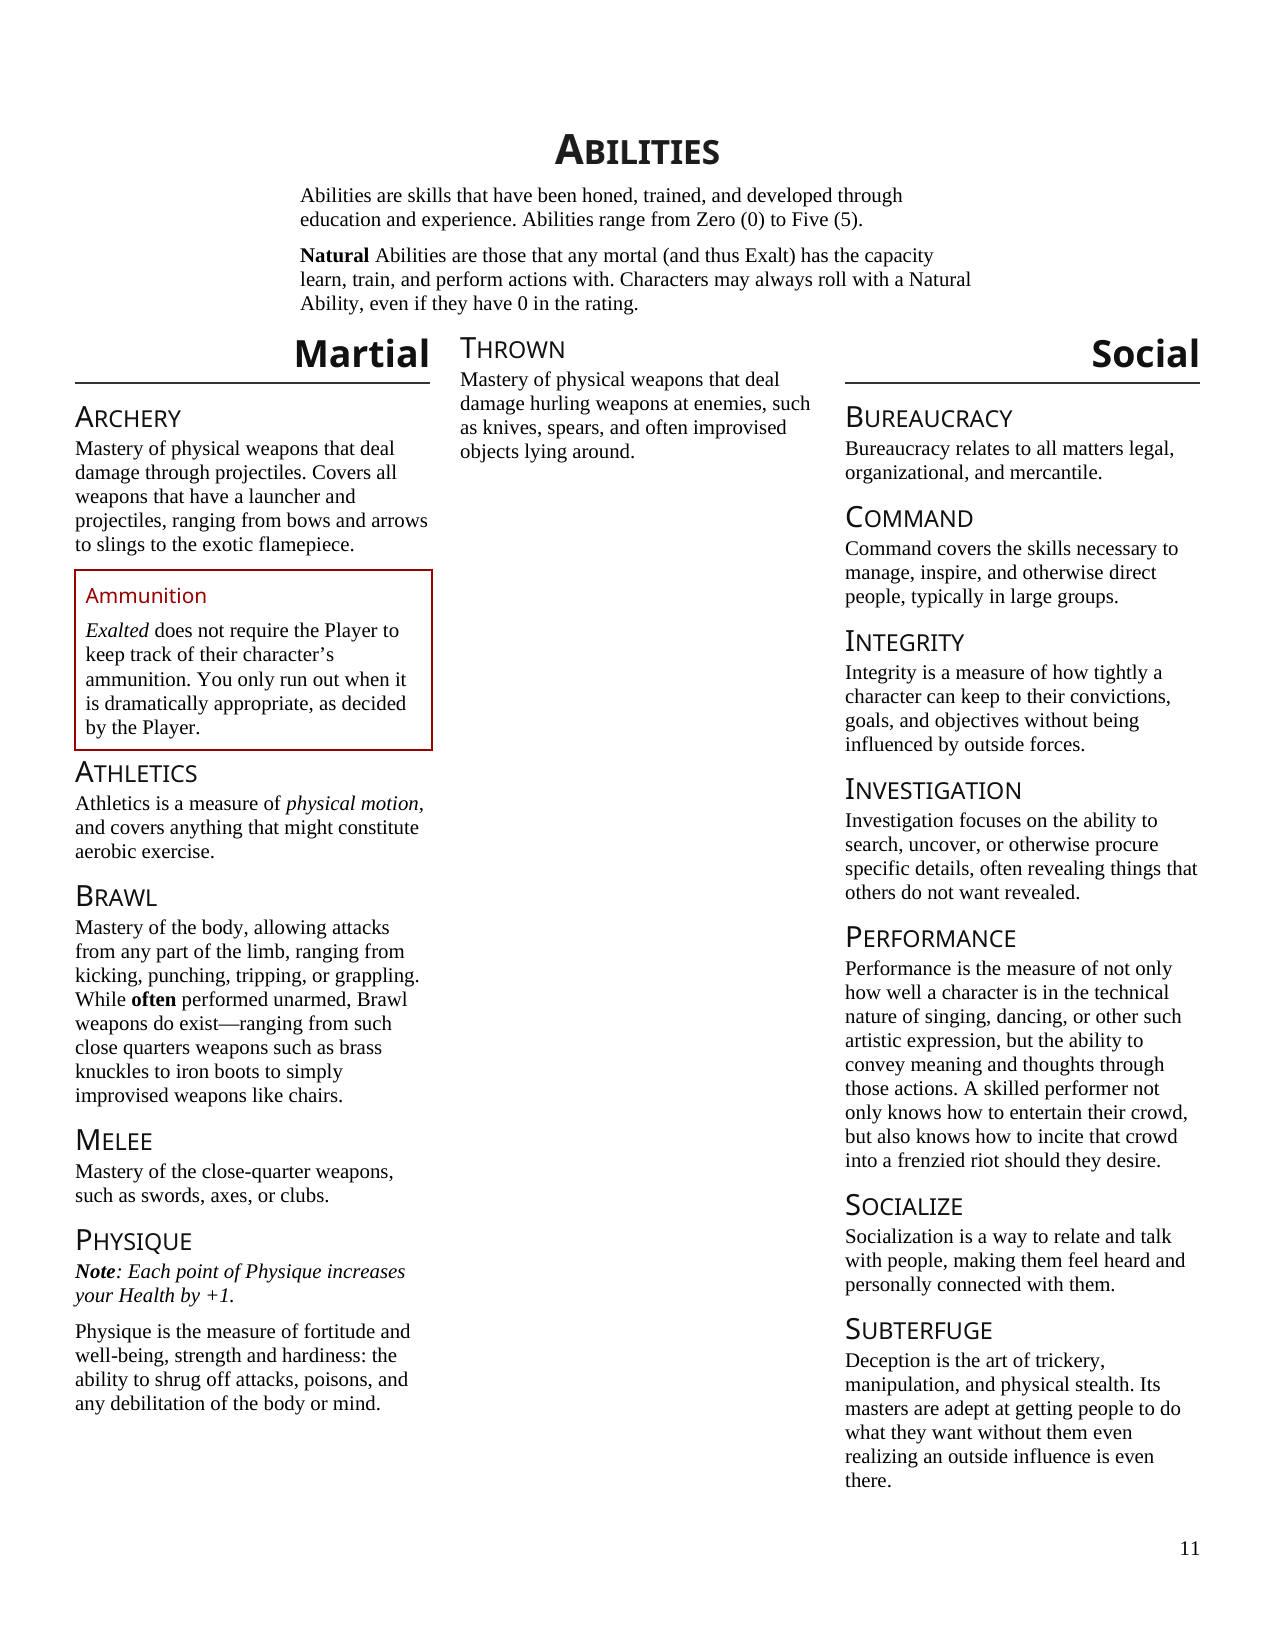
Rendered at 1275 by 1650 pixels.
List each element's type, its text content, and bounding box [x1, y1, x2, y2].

subtitle Brawl [75, 875, 430, 915]
text Bureaucracy relates to all matters legal, organizational, and mercantile. [845, 436, 1200, 484]
subtitle Socialize [845, 1184, 1200, 1224]
subtitle Integrity [845, 620, 1200, 660]
text Integrity is a measure of how tightly a character can keep to their convictions, goals, and objectives without being influenced by outside forces. [845, 660, 1200, 756]
subtitle Melee [75, 1119, 430, 1159]
subtitle Thrown [460, 327, 815, 367]
text Athletics is a measure of physical motion, and covers anything that might constitute aerobic exercise. [75, 791, 430, 863]
table_header Ammunition Exalted does not require the Player to keep track of their character’s ammunition. You only run out when it is dramatically appropriate, as decided by the Player. [76, 571, 431, 749]
subtitle Archery [75, 396, 430, 436]
text Socialization is a way to relate and talk with people, making them feel heard and personally connected with them. [845, 1224, 1200, 1296]
text Mastery of physical weapons that deal damage hurling weapons at enemies, such as knives, spears, and often improvised objects lying around. [460, 367, 815, 463]
text Note: Each point of Physique increases your Health by +1. [75, 1259, 430, 1307]
subtitle Subterfuge [845, 1308, 1200, 1348]
text Social [845, 327, 1200, 382]
subtitle Physique [75, 1219, 430, 1259]
text Performance is the measure of not only how well a character is in the technical nature of singing, dancing, or other such artistic expression, but the ability to convey meaning and thoughts through those actions. A skilled performer not only knows how to entertain their crowd, but also knows how to incite that crowd into a frenzied riot should they desire. [845, 956, 1200, 1172]
text Mastery of the close-quarter weapons, such as swords, axes, or clubs. [75, 1159, 430, 1207]
text Command covers the skills necessary to manage, inspire, and otherwise direct people, typically in large groups. [845, 536, 1200, 608]
text Mastery of the body, allowing attacks from any part of the limb, ranging from kicking, punching, tripping, or grappling. While often performed unarmed, Brawl weapons do exist—ranging from such close quarters weapons such as brass knuckles to iron boots to simply improvised weapons like chairs. [75, 915, 430, 1107]
subtitle Athletics [75, 751, 430, 791]
text Abilities are skills that have been honed, trained, and developed through education and experience. Abilities range from Zero (0) to Five (5). [300, 183, 975, 231]
text Deception is the art of trickery, manipulation, and physical stealth. Its masters are adept at getting people to do what they want without them even realizing an outside influence is even there. [845, 1348, 1200, 1492]
subtitle Command [845, 496, 1200, 536]
text Martial [75, 327, 430, 382]
subtitle Investigation [845, 768, 1200, 808]
text Natural Abilities are those that any mortal (and thus Exalt) has the capacity learn, train, and perform actions with. Characters may always roll with a Natural Ability, even if they have 0 in the rating. [300, 243, 975, 315]
subtitle Abilities [75, 120, 1200, 177]
text Physique is the measure of fortitude and well-being, strength and hardiness: the ability to shrug off attacks, poisons, and any debilitation of the body or mind. [75, 1319, 430, 1415]
subtitle Performance [845, 916, 1200, 956]
text Mastery of physical weapons that deal damage through projectiles. Covers all weapons that have a launcher and projectiles, ranging from bows and arrows to slings to the exotic flamepiece. [75, 436, 430, 556]
text Investigation focuses on the ability to search, uncover, or otherwise procure specific details, often revealing things that others do not want revealed. [845, 808, 1200, 904]
subtitle Bureaucracy [845, 396, 1200, 436]
